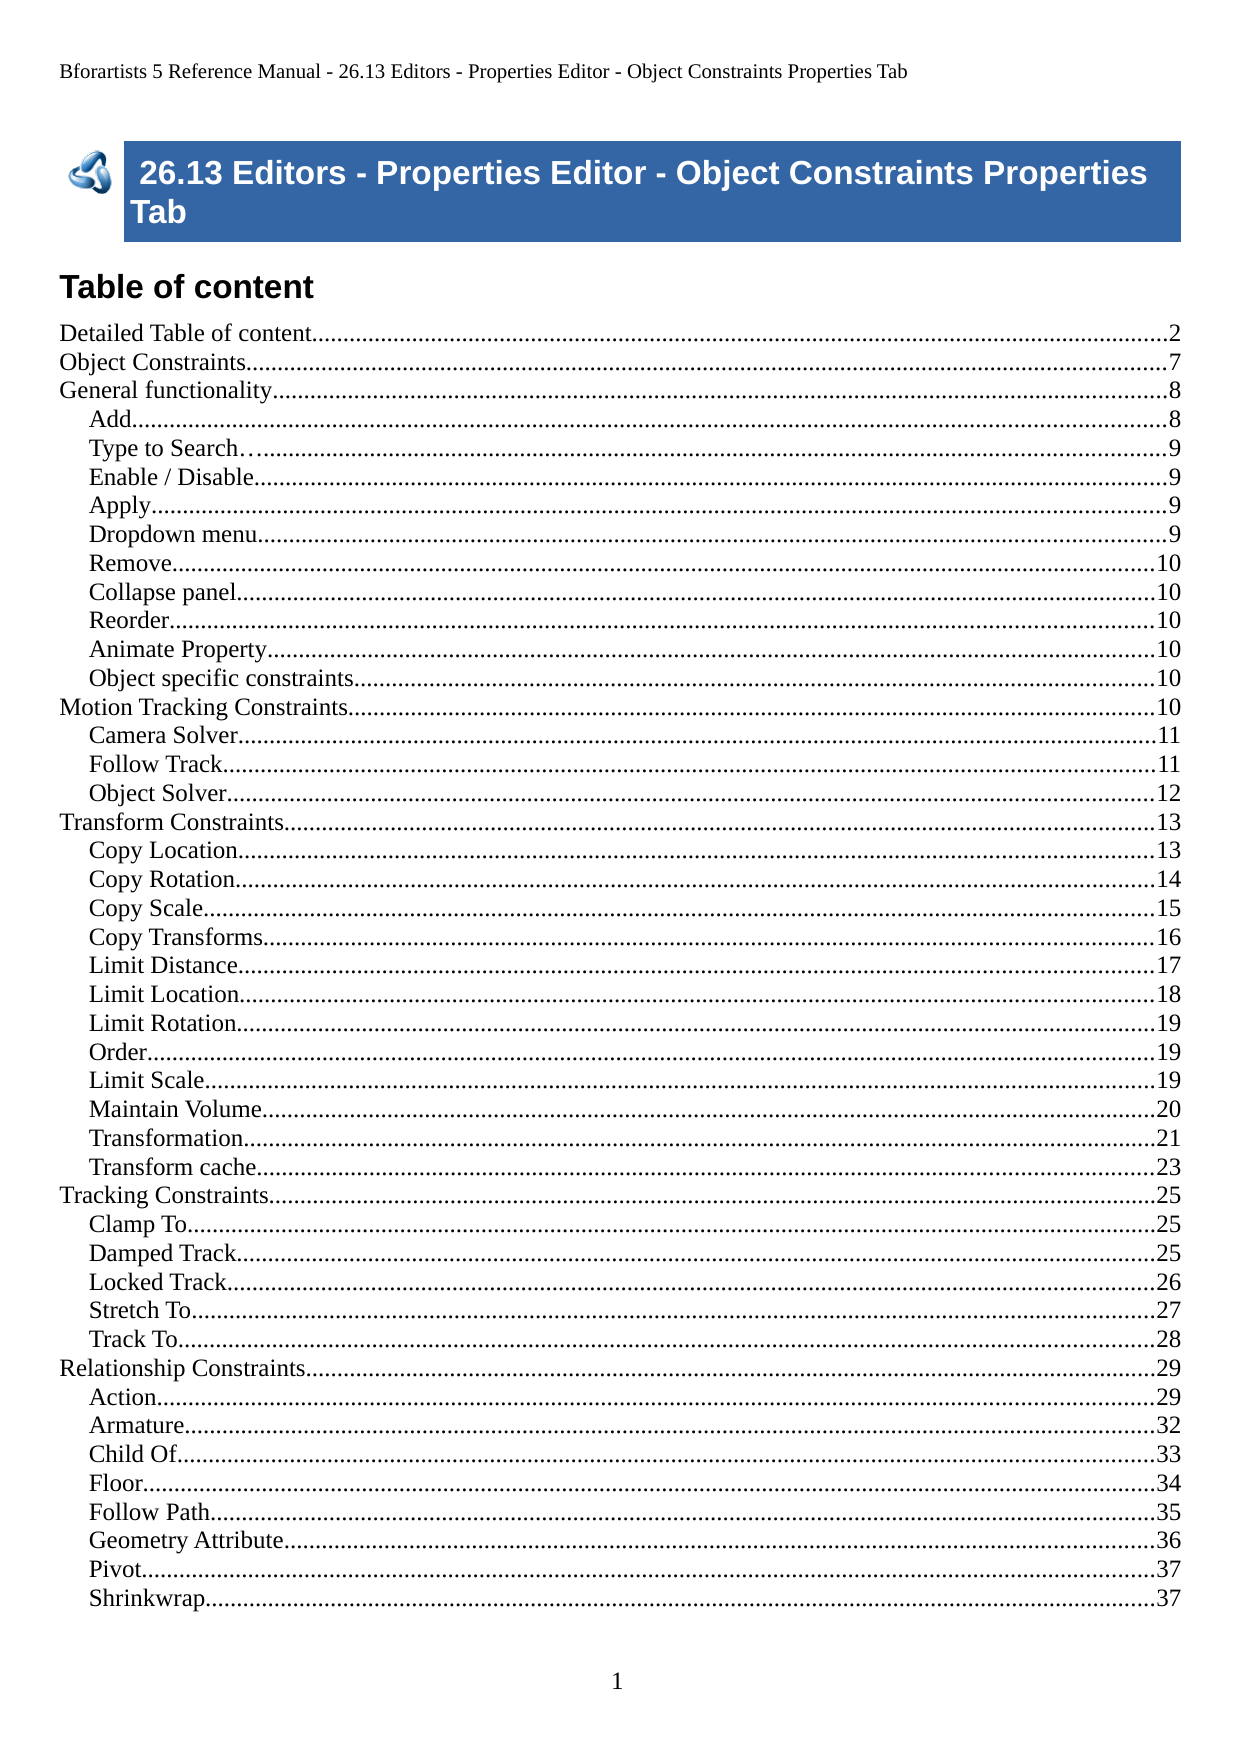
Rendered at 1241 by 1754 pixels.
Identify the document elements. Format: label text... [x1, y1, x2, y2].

text Camera Solver 11 [88, 720, 1181, 749]
text Type to Search… 9 [88, 433, 1181, 462]
subtitle Table of content [59, 267, 1181, 305]
text Add 8 [88, 404, 1181, 433]
text Dropdown menu 9 [88, 519, 1181, 548]
text Animate Property 10 [88, 634, 1181, 663]
text Track To 28 [88, 1324, 1181, 1353]
text General functionality 8 [59, 375, 1181, 404]
text Tracking Constraints 25 [59, 1180, 1181, 1209]
text Floor 34 [88, 1468, 1181, 1497]
text Transformation 21 [88, 1123, 1181, 1152]
text Armature 32 [88, 1410, 1181, 1439]
text Pivot 37 [88, 1554, 1181, 1583]
text Remove 10 [88, 548, 1181, 577]
text Transform Constraints 13 [59, 807, 1181, 835]
text Transform cache 23 [88, 1152, 1181, 1180]
text Damped Track 25 [88, 1238, 1181, 1267]
text Child Of 33 [88, 1439, 1181, 1468]
text Follow Track 11 [88, 749, 1181, 778]
text Enable / Disable 9 [88, 462, 1181, 490]
text Motion Tracking Constraints 10 [59, 692, 1181, 720]
picture [65, 147, 114, 197]
text Copy Location 13 [88, 835, 1181, 864]
text Copy Rotation 14 [88, 864, 1181, 893]
text Order 19 [88, 1037, 1181, 1065]
text Copy Scale 15 [88, 893, 1181, 922]
table_header 26.13 Editors - Properties Editor - Object Constraints Properties Tab [124, 141, 1181, 242]
text Locked Track 26 [88, 1267, 1181, 1295]
text Object Solver 12 [88, 778, 1181, 807]
text Limit Scale 19 [88, 1065, 1181, 1094]
text Limit Location 18 [88, 979, 1181, 1008]
text Relationship Constraints 29 [59, 1353, 1181, 1382]
table_header [59, 141, 124, 242]
text Apply 9 [88, 490, 1181, 519]
text Clamp To 25 [88, 1209, 1181, 1238]
text Action 29 [88, 1382, 1181, 1410]
text Geometry Attribute 36 [88, 1525, 1181, 1554]
text Object specific constraints 10 [88, 663, 1181, 692]
text Object Constraints 7 [59, 347, 1181, 375]
text Maintain Volume 20 [88, 1094, 1181, 1123]
text Collapse panel 10 [88, 577, 1181, 605]
text Stretch To 27 [88, 1295, 1181, 1324]
text Limit Distance 17 [88, 950, 1181, 979]
text Reorder 10 [88, 605, 1181, 634]
text Limit Rotation 19 [88, 1008, 1181, 1037]
text Follow Path 35 [88, 1497, 1181, 1525]
text Copy Transforms 16 [88, 922, 1181, 950]
text Detailed Table of content 2 [59, 318, 1181, 347]
text Shrinkwrap 37 [88, 1583, 1181, 1612]
